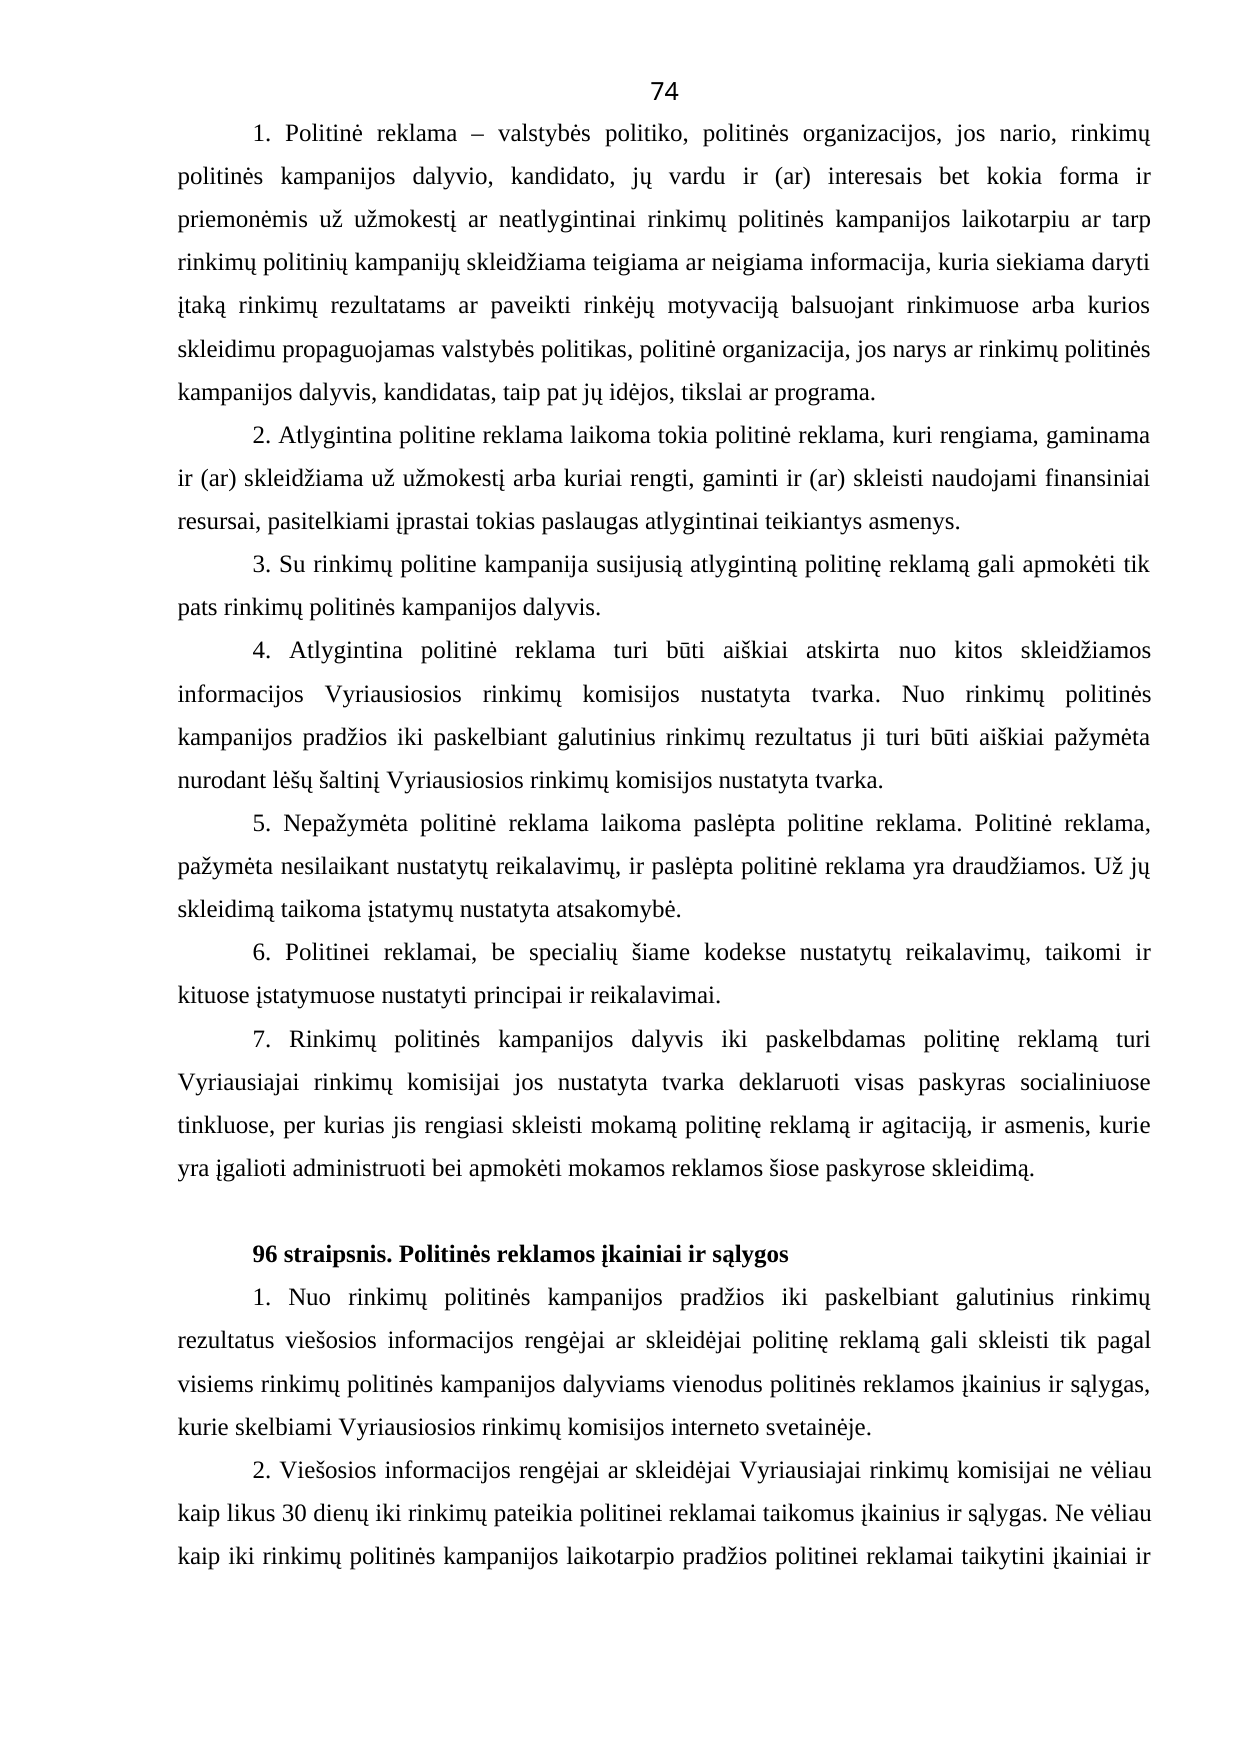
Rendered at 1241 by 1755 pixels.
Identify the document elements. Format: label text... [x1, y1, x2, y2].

text 2. Atlygintina politine reklama laikoma tokia politinė reklama, kuri rengiama, gaminama ir (ar) skleidžiama už užmokestį arba kuriai rengti, gaminti ir (ar) skleisti naudojami finansiniai resursai, pasitelkiami įprastai tokias paslaugas atlygintinai teikiantys asmenys. [177, 420, 1152, 535]
text 6. Politinei reklamai, be specialių šiame kodekse nustatytų reikalavimų, taikomi ir kituose įstatymuose nustatyti principai ir reikalavimai. [177, 937, 1152, 1009]
text 4. Atlygintina politinė reklama turi būti aiškiai atskirta nuo kitos skleidžiamos informacijos Vyriausiosios rinkimų komisijos nustatyta tvarka. Nuo rinkimų politinės kampanijos pradžios iki paskelbiant galutinius rinkimų rezultatus ji turi būti aiškiai pažymėta nurodant lėšų šaltinį Vyriausiosios rinkimų komisijos nustatyta tvarka. [177, 636, 1152, 794]
text 3. Su rinkimų politine kampanija susijusią atlygintiną politinę reklamą gali apmokėti tik pats rinkimų politinės kampanijos dalyvis. [177, 549, 1152, 621]
text 7. Rinkimų politinės kampanijos dalyvis iki paskelbdamas politinę reklamą turi Vyriausiajai rinkimų komisijai jos nustatyta tvarka deklaruoti visas paskyras socialiniuose tinkluose, per kurias jis rengiasi skleisti mokamą politinę reklamą ir agitaciją, ir asmenis, kurie yra įgalioti administruoti bei apmokėti mokamos reklamos šiose paskyrose skleidimą. [177, 1024, 1152, 1182]
text 2. Viešosios informacijos rengėjai ar skleidėjai Vyriausiajai rinkimų komisijai ne vėliau kaip likus 30 dienų iki rinkimų pateikia politinei reklamai taikomus įkainius ir sąlygas. Ne vėliau kaip iki rinkimų politinės kampanijos laikotarpio pradžios politinei reklamai taikytini įkainiai ir [177, 1455, 1152, 1570]
text 1. Nuo rinkimų politinės kampanijos pradžios iki paskelbiant galutinius rinkimų rezultatus viešosios informacijos rengėjai ar skleidėjai politinę reklamą gali skleisti tik pagal visiems rinkimų politinės kampanijos dalyviams vienodus politinės reklamos įkainius ir sąlygas, kurie skelbiami Vyriausiosios rinkimų komisijos interneto svetainėje. [177, 1282, 1152, 1441]
text 5. Nepažymėta politinė reklama laikoma paslėpta politine reklama. Politinė reklama, pažymėta nesilaikant nustatytų reikalavimų, ir paslėpta politinė reklama yra draudžiamos. Už jų skleidimą taikoma įstatymų nustatyta atsakomybė. [177, 808, 1152, 923]
text 1. Politinė reklama – valstybės politiko, politinės organizacijos, jos nario, rinkimų politinės kampanijos dalyvio, kandidato, jų vardu ir (ar) interesais bet kokia forma ir priemonėmis už užmokestį ar neatlygintinai rinkimų politinės kampanijos laikotarpiu ar tarp rinkimų politinių kampanijų skleidžiama teigiama ar neigiama informacija, kuria siekiama daryti įtaką rinkimų rezultatams ar paveikti rinkėjų motyvaciją balsuojant rinkimuose arba kurios skleidimu propaguojamas valstybės politikas, politinė organizacija, jos narys ar rinkimų politinės kampanijos dalyvis, kandidatas, taip pat jų idėjos, tikslai ar programa. [177, 118, 1152, 406]
text 96 straipsnis. Politinės reklamos įkainiai ir sąlygos [177, 1239, 1152, 1268]
